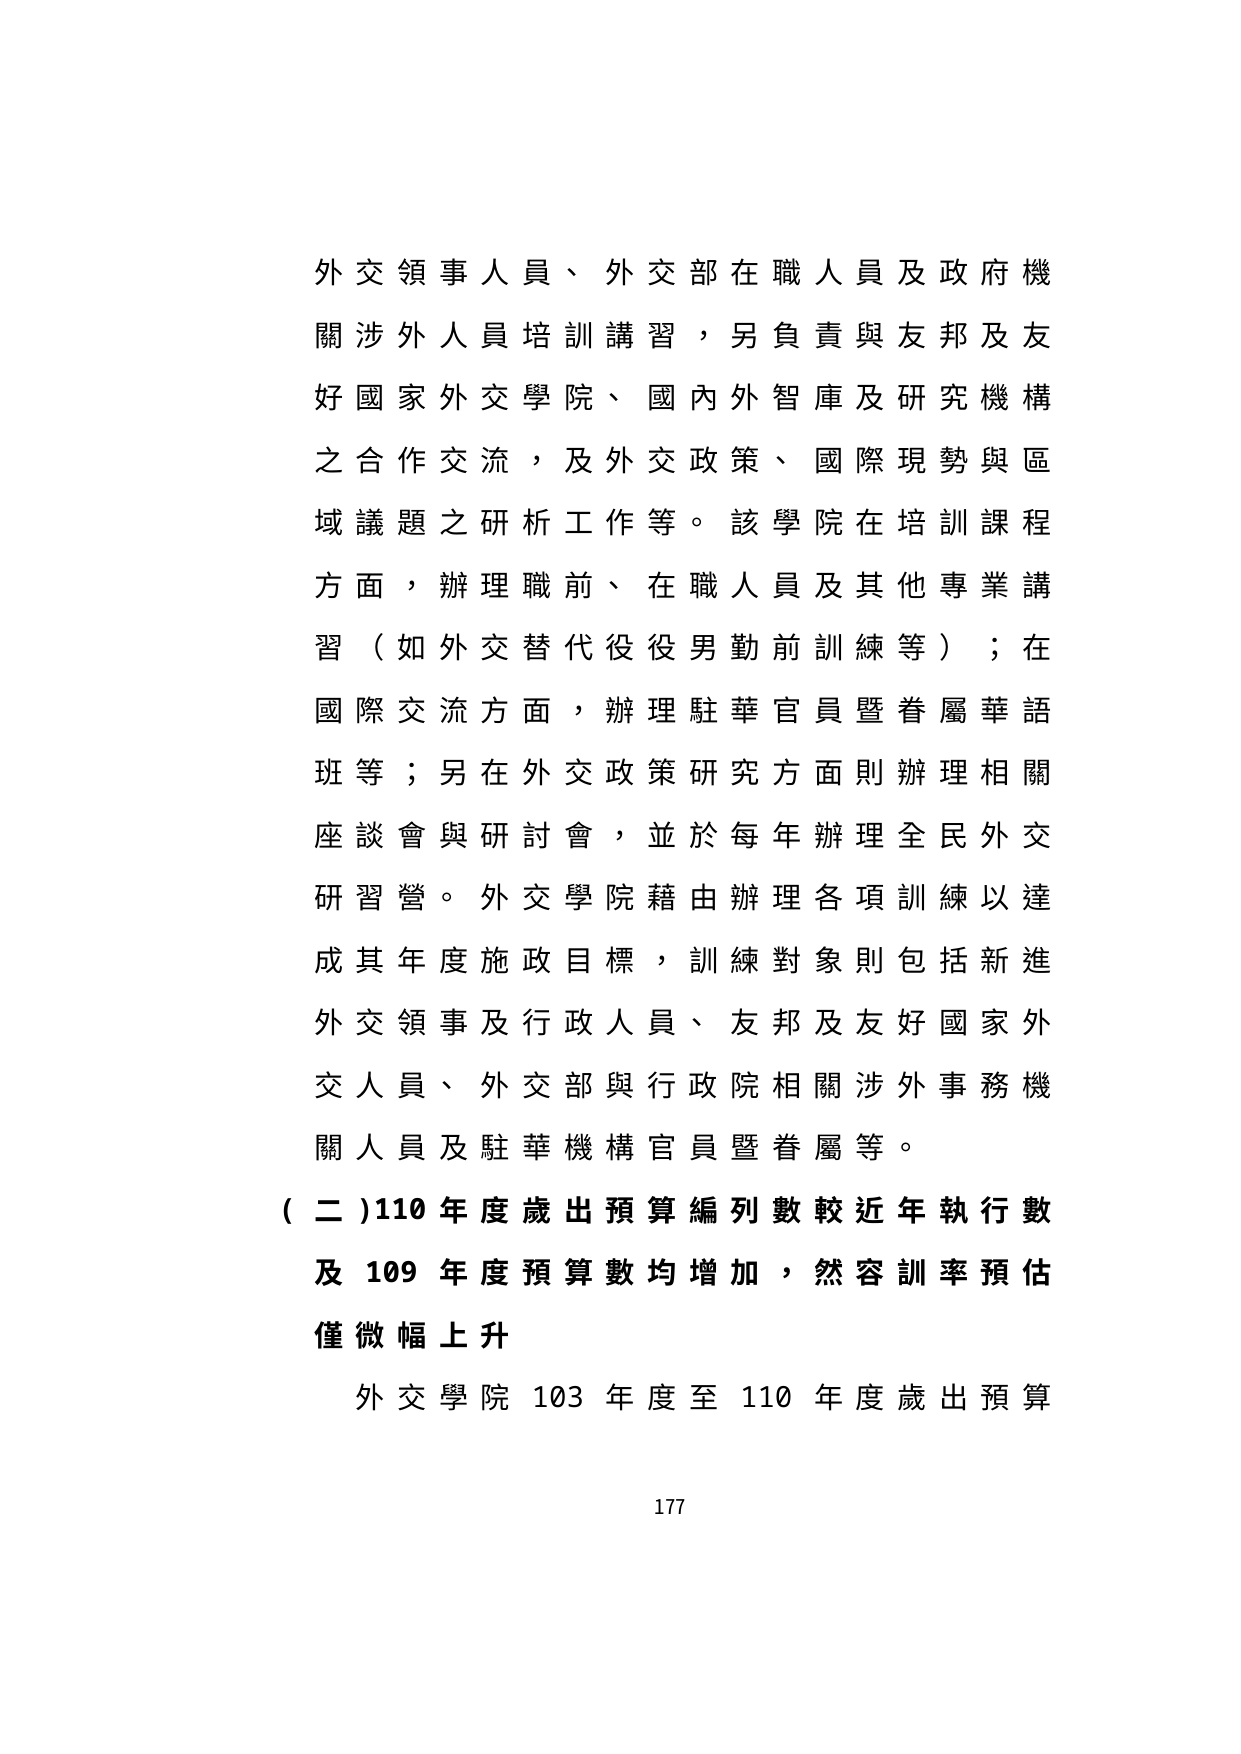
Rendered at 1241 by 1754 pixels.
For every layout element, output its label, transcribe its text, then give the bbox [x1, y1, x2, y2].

text 外交學院103年度至110年度歲出預算 [271, 1354, 1058, 1417]
text (二)110年度歲出預算編列數較近年執行數及109年度預算數均增加，然容訓率預估僅微幅上升 [242, 1167, 1058, 1354]
text 外交領事人員、外交部在職人員及政府機關涉外人員培訓講習，另負責與友邦及友好國家外交學院、國內外智庫及研究機構之合作交流，及外交政策、國際現勢與區域議題之研析工作等。該學院在培訓課程方面，辦理職前、在職人員及其他專業講習（如外交替代役役男勤前訓練等）；在國際交流方面，辦理駐華官員暨眷屬華語班等；另在外交政策研究方面則辦理相關座談會與研討會，並於每年辦理全民外交研習營。外交學院藉由辦理各項訓練以達成其年度施政目標，訓練對象則包括新進外交領事及行政人員、友邦及友好國家外交人員、外交部與行政院相關涉外事務機關人員及駐華機構官員暨眷屬等。 [271, 229, 1058, 1167]
